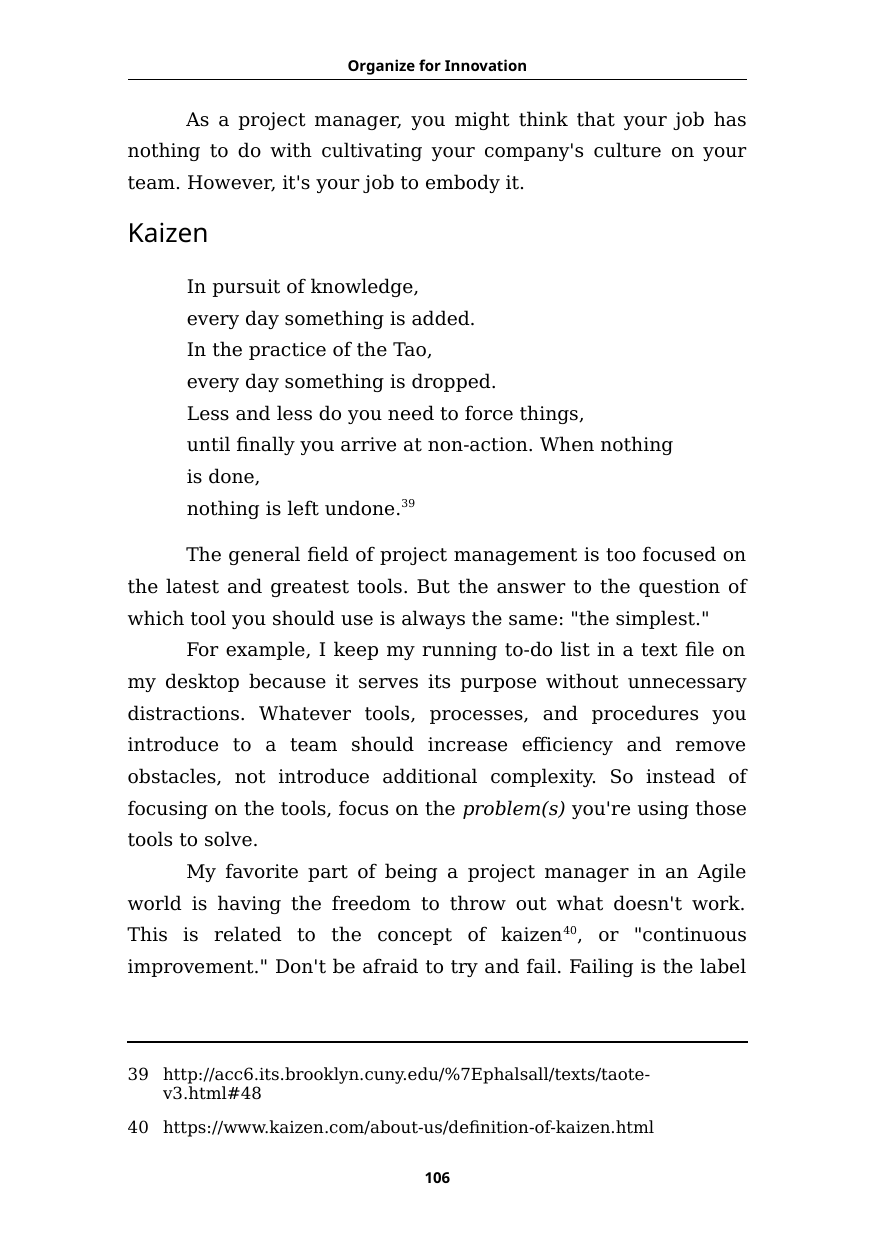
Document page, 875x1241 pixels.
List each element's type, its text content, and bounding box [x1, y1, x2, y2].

text In pursuit of knowledge, every day something is added. In the practice of the Tao, every day something is dropped. Less and less do you need to force things, until finally you arrive at non-action. When nothing is done, nothing is left undone. [187, 276, 688, 520]
subtitle Kaizen [127, 218, 747, 249]
text My favorite part of being a project manager in an Agile world is having the freedom to throw out what doesn't work. This is related to the concept of kaizen, or "continuous improvement." Don't be afraid to try and fail. Failing is the label [127, 861, 747, 978]
text http://acc6.its.brooklyn.cuny.edu/%7Ephalsall/texts/taote-v3.html#48 [127, 1064, 747, 1103]
text For example, I keep my running to-do list in a text file on my desktop because it serves its purpose without unnecessary distractions. Whatever tools, processes, and procedures you introduce to a team should increase efficiency and remove obstacles, not introduce additional complexity. So instead of focusing on the tools, focus on the problem(s) you're using those tools to solve. [127, 639, 747, 851]
text As a project manager, you might think that your job has nothing to do with cultivating your company's culture on your team. However, it's your job to embody it. [127, 109, 747, 194]
text The general field of project management is too focused on the latest and greatest tools. But the answer to the question of which tool you should use is always the same: "the simplest." [127, 544, 747, 630]
text https://www.kaizen.com/about-us/definition-of-kaizen.html [127, 1118, 747, 1138]
